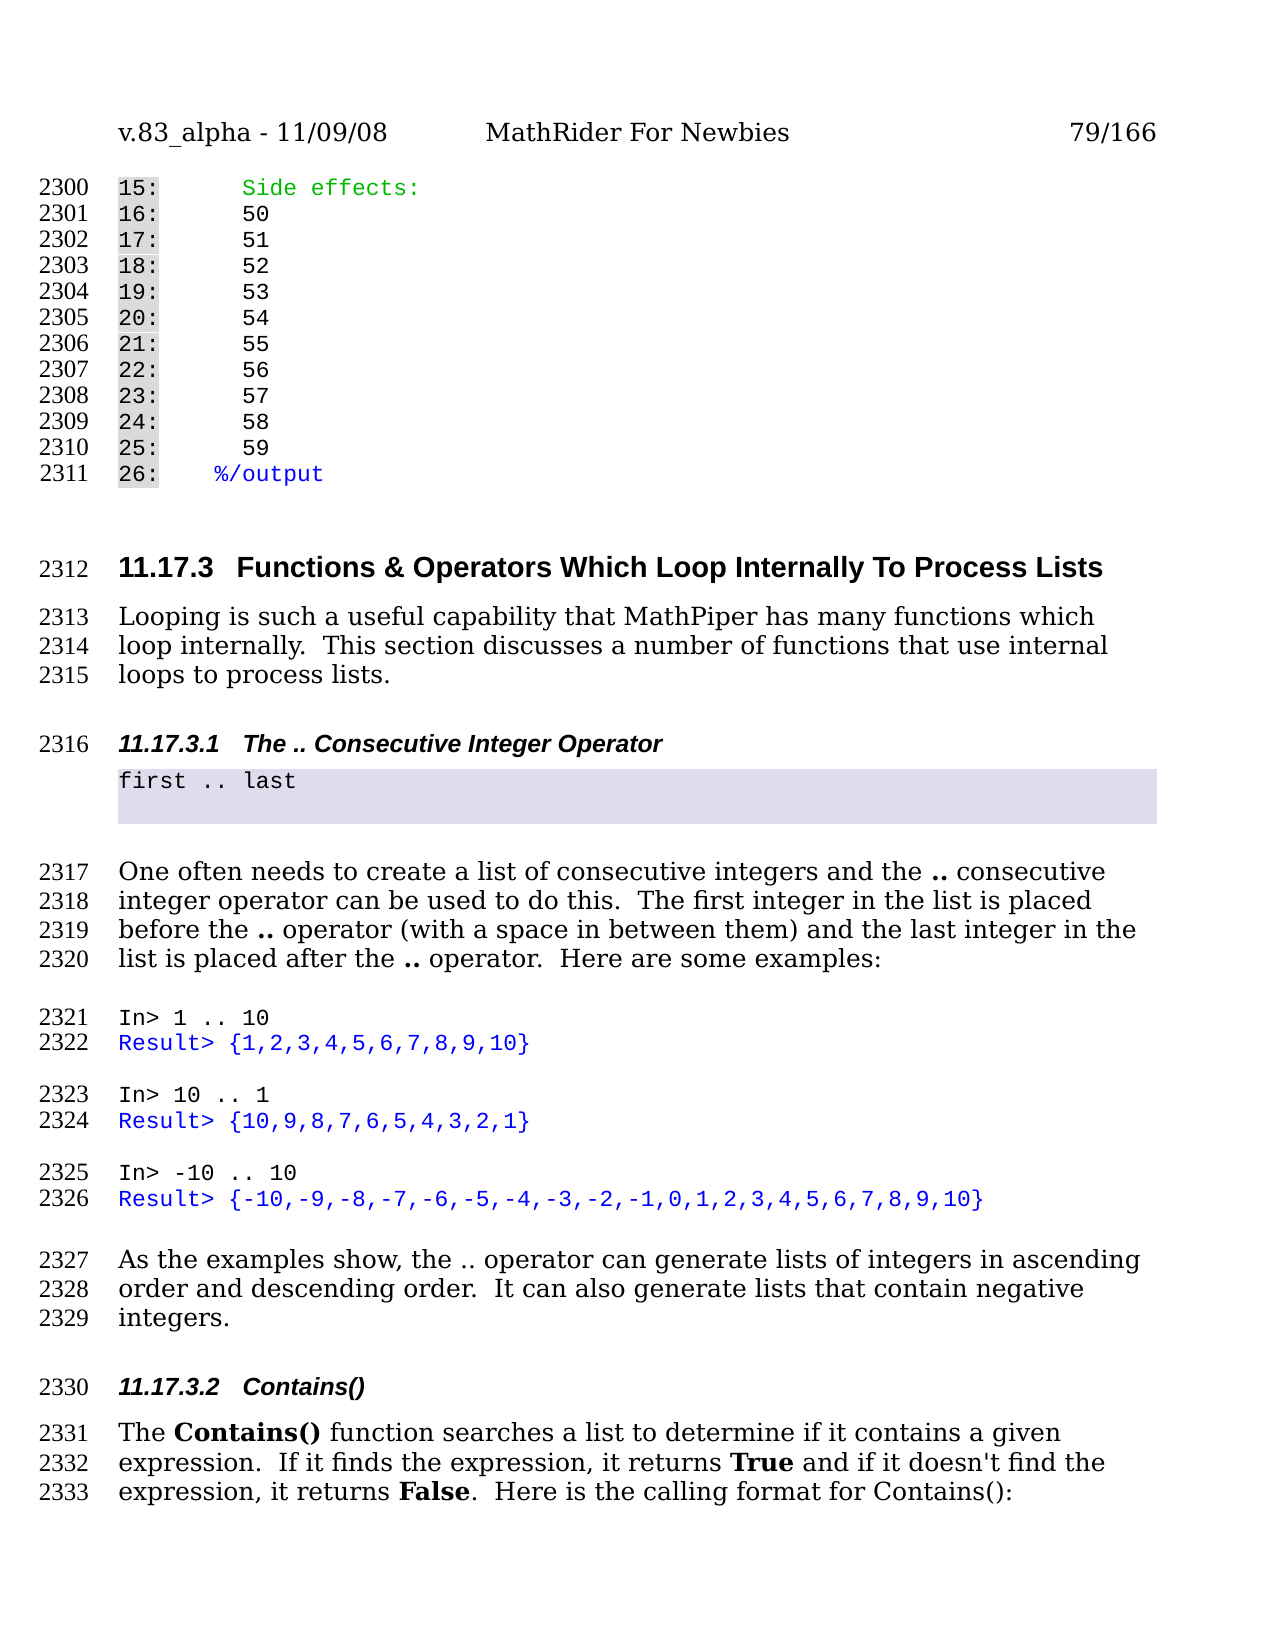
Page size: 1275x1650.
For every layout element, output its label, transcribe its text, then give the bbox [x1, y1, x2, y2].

text 22: 56 [118, 358, 1157, 384]
text In> -10 .. 10 [118, 1161, 1157, 1187]
text 19: 53 [118, 281, 1157, 306]
text 16: 50 [118, 203, 1157, 229]
subtitle The .. Consecutive Integer Operator [118, 729, 1157, 757]
text 21: 55 [118, 332, 1157, 358]
subtitle Functions & Operators Which Loop Internally To Process Lists [118, 551, 1157, 584]
text 20: 54 [118, 306, 1157, 332]
text One often needs to create a list of consecutive integers and the .. consecutive integer operator can be used to do this. The first integer in the list is placed before the .. operator (with a space in between them) and the last integer in the list is placed after the .. operator. Here are some examples: [118, 857, 1157, 974]
table_header first .. last [118, 769, 1157, 824]
text Result> {10,9,8,7,6,5,4,3,2,1} [118, 1109, 1157, 1136]
text 23: 57 [118, 384, 1157, 410]
text In> 10 .. 1 [118, 1084, 1157, 1109]
text Looping is such a useful capability that MathPiper has many functions which loop internally. This section discusses a number of functions that use internal loops to process lists. [118, 602, 1157, 689]
text 25: 59 [118, 436, 1157, 462]
text 18: 52 [118, 254, 1157, 281]
text 15: Side effects: [118, 177, 1157, 203]
subtitle Contains() [118, 1372, 1157, 1400]
text The Contains() function searches a list to determine if it contains a given expression. If it finds the expression, it returns True and if it doesn't find the expression, it returns False. Here is the calling format for Contains(): [118, 1418, 1157, 1507]
text Result> {1,2,3,4,5,6,7,8,9,10} [118, 1032, 1157, 1058]
text Result> {-10,-9,-8,-7,-6,-5,-4,-3,-2,-1,0,1,2,3,4,5,6,7,8,9,10} [118, 1187, 1157, 1213]
text In> 1 .. 10 [118, 1006, 1157, 1032]
text 26: %/output [118, 462, 1157, 488]
text As the examples show, the .. operator can generate lists of integers in ascending order and descending order. It can also generate lists that contain negative integers. [118, 1245, 1157, 1333]
text 24: 58 [118, 410, 1157, 436]
text 17: 51 [118, 229, 1157, 254]
